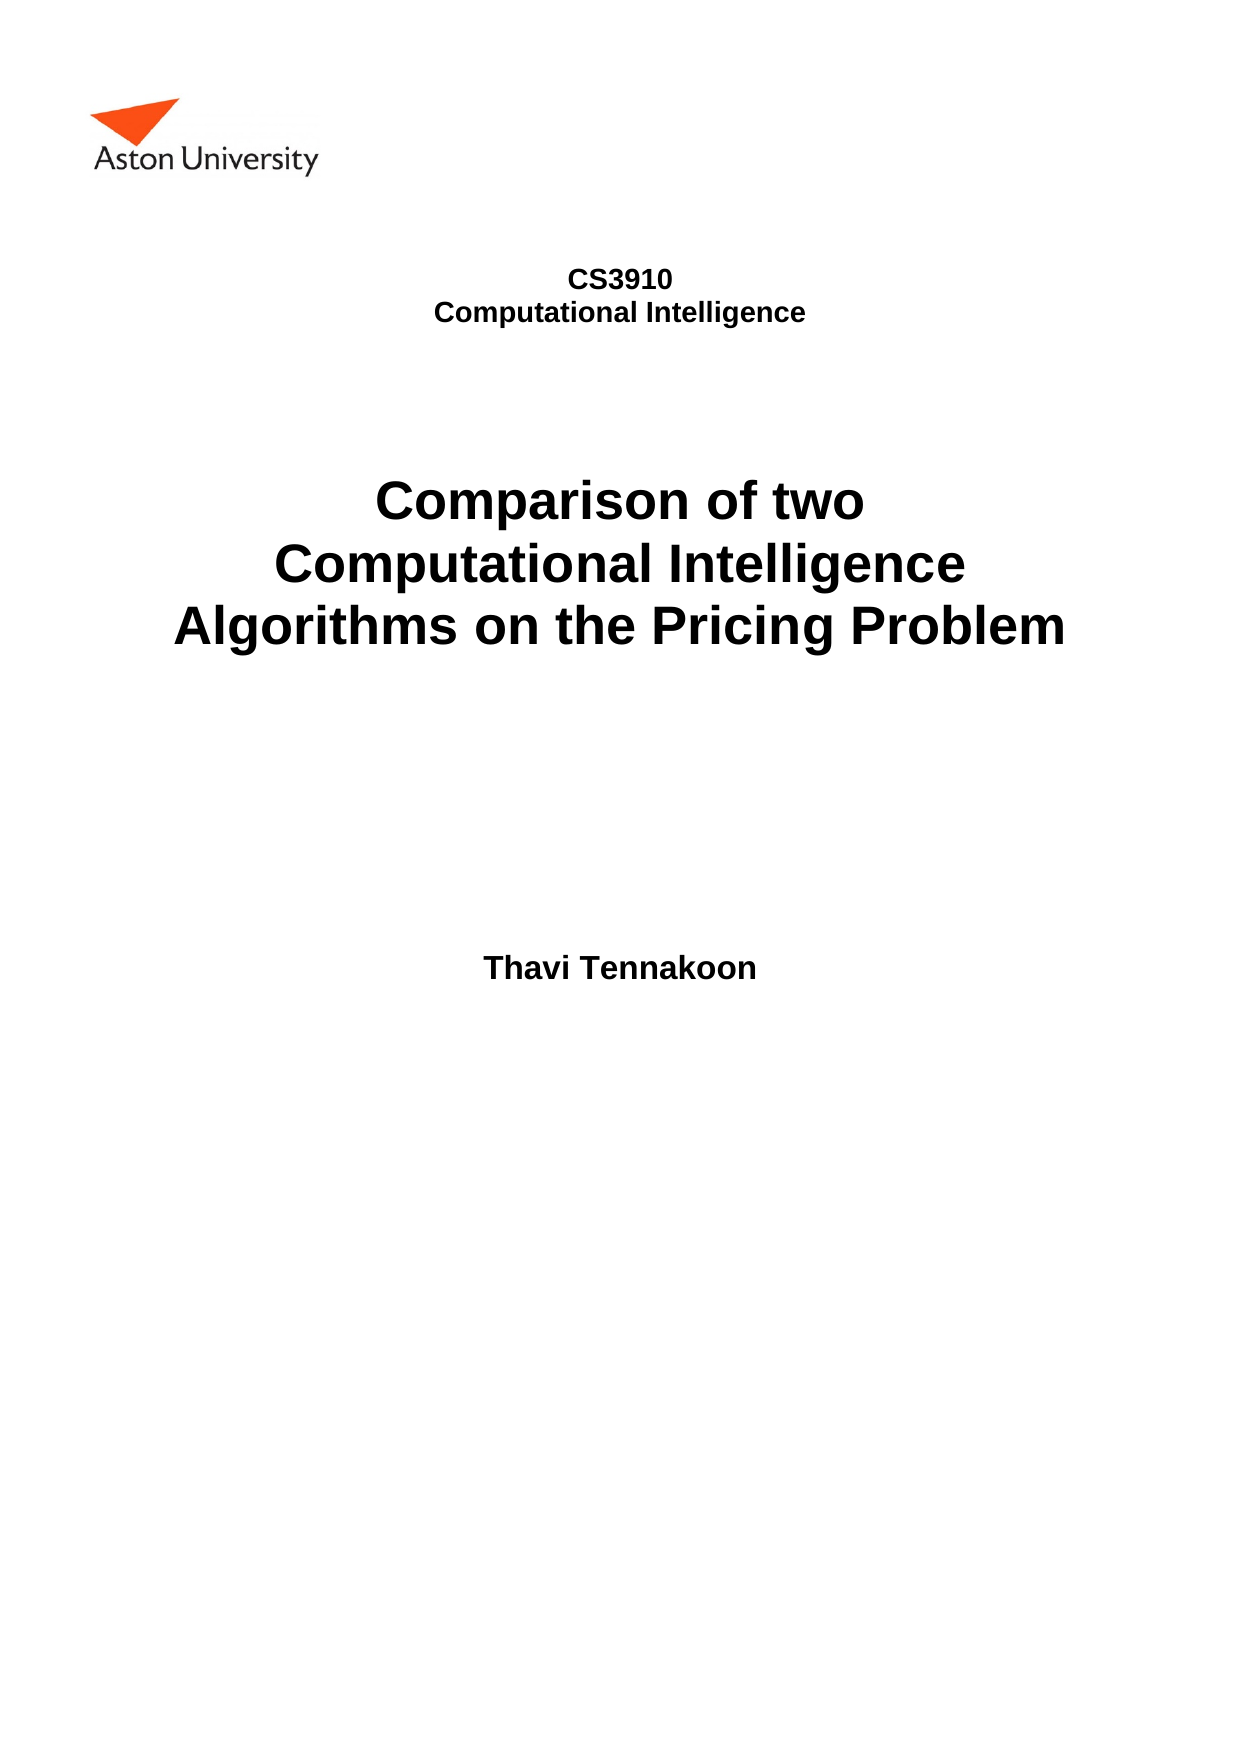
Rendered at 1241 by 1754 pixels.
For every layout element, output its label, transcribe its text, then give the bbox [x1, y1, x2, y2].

text Algorithms on the Pricing Problem [118, 593, 1122, 656]
text Computational Intelligence [118, 531, 1122, 593]
text CS3910 [118, 262, 1122, 295]
text Computational Intelligence [118, 295, 1122, 329]
text Thavi Tennakoon [118, 948, 1122, 986]
text Comparison of two [118, 469, 1122, 531]
